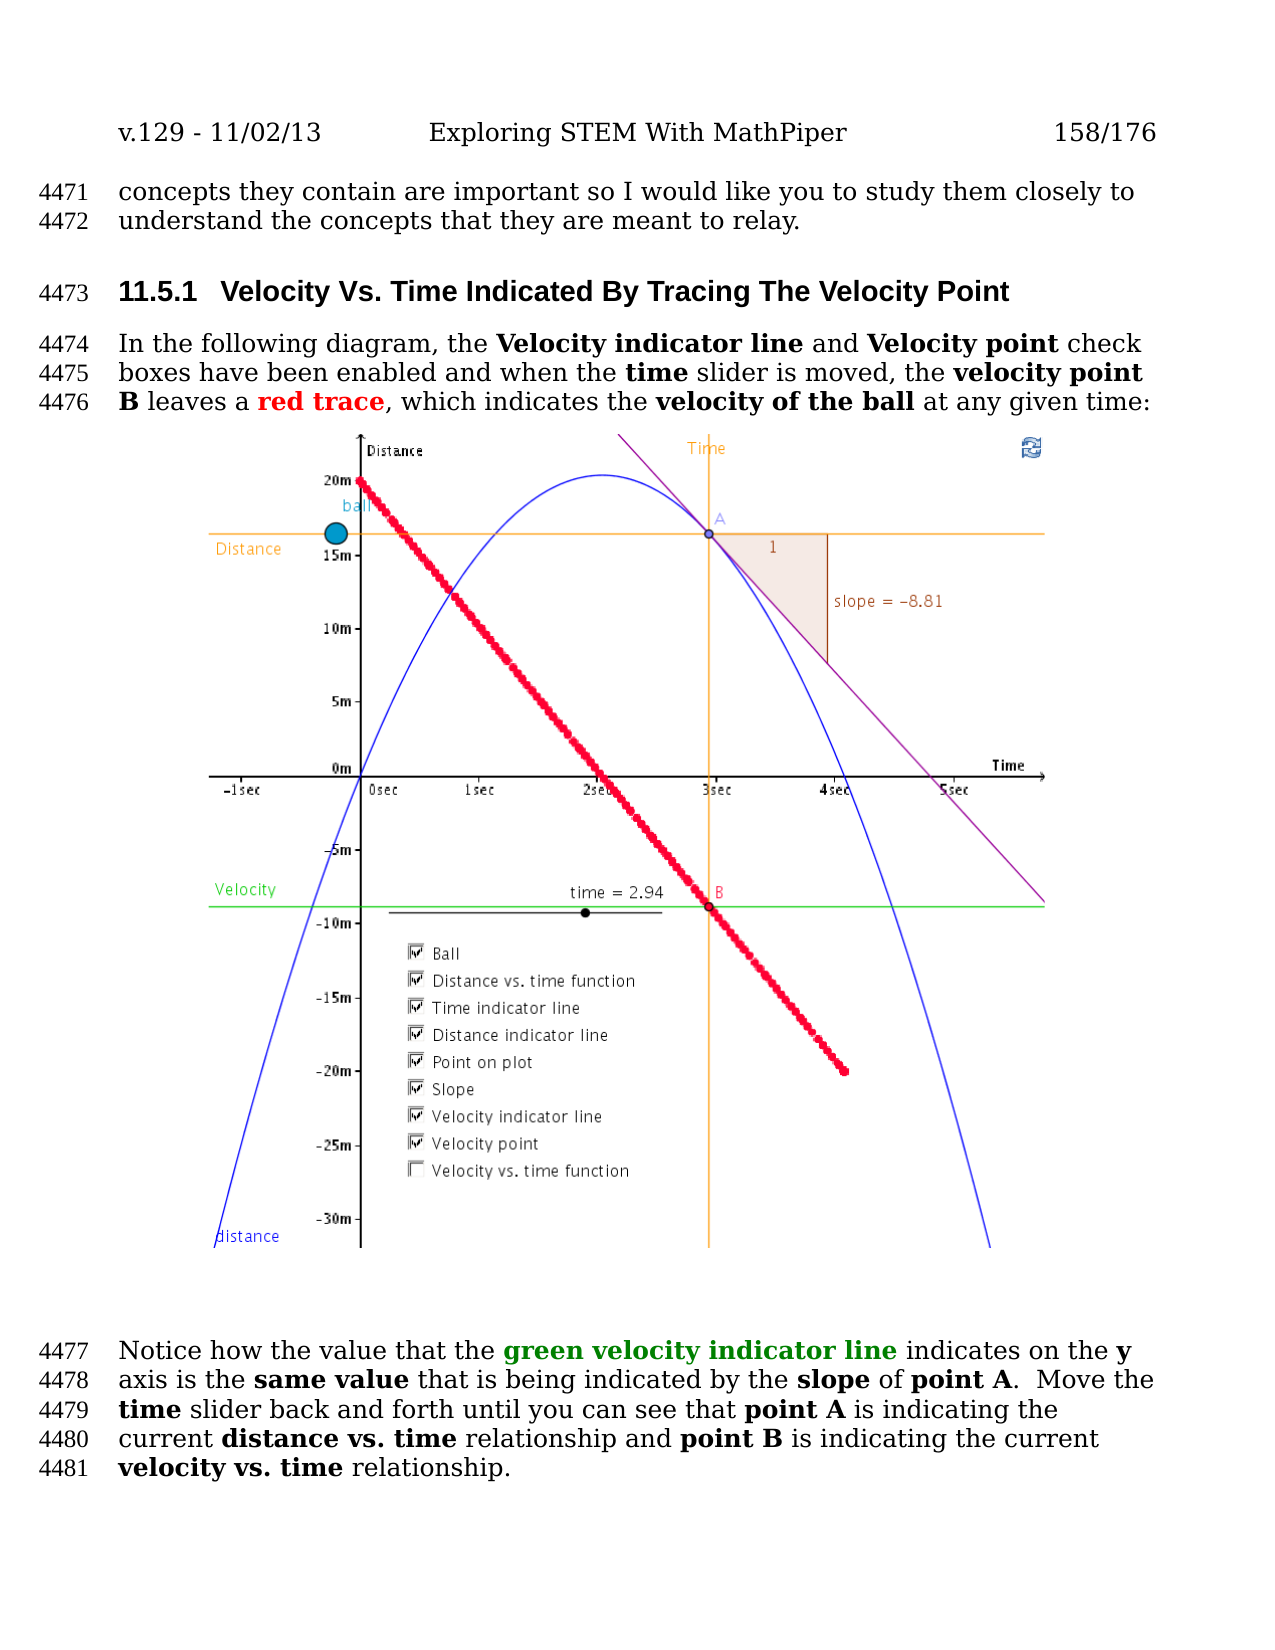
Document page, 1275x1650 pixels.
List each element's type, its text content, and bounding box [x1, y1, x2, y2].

picture [208, 434, 1045, 1248]
text In the following diagram, the Velocity indicator line and Velocity point check boxes have been enabled and when the time slider is moved, the velocity point B leaves a red trace, which indicates the velocity of the ball at any given time: [118, 329, 1157, 417]
text Notice how the value that the green velocity indicator line indicates on the y axis is the same value that is being indicated by the slope of point A. Move the time slider back and forth until you can see that point A is indicating the current distance vs. time relationship and point B is indicating the current velocity vs. time relationship. [118, 1336, 1157, 1483]
subtitle Velocity Vs. Time Indicated By Tracing The Velocity Point [118, 274, 1157, 308]
text concepts they contain are important so I would like you to study them closely to understand the concepts that they are meant to relay. [118, 177, 1157, 235]
